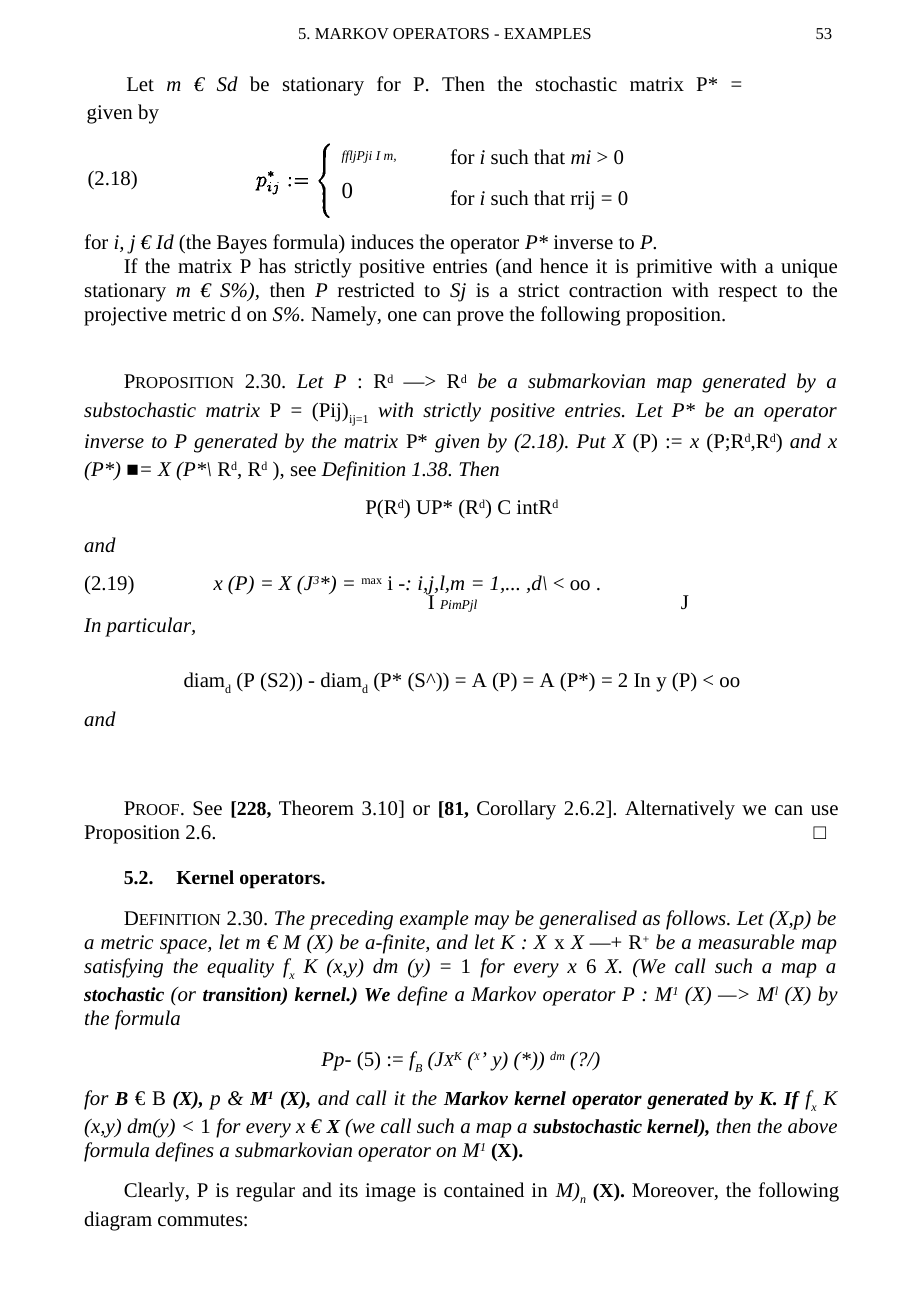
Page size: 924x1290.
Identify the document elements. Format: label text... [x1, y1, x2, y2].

subtitle 5.2. Kernel operators. [84, 866, 839, 889]
list x (P) = X (J3*) = max i -: i,j,l,m = 1,... ,d\ < oo . [84, 571, 839, 595]
text for B € B (X), p & M1 (X), and call it the Markov kernel operator generated by K. If fx K (x,y) dm(y) < 1 for every x € X (we call such a map a sub­stochastic kernel), then the above formula defines a submarkovian operator on M1 (X). [84, 1086, 839, 1162]
text 53 [815, 24, 836, 43]
text diamd (P (S2)) - diamd (P* (S^)) = A (P) = A (P*) = 2 In y (P) < oo [84, 668, 839, 696]
text Clearly, P is regular and its image is contained in M)n (X). Moreover, the following diagram commutes: [84, 1178, 839, 1231]
text I PimPjl J [428, 595, 839, 613]
text P(Rd) UP* (Rd) C intRd [84, 495, 839, 519]
text for i such that rrij = 0 [450, 186, 655, 210]
text and [84, 707, 839, 731]
text Definition 2.30. The preceding example may be generalised as follows. Let (X,p) be a metric space, let m € M (X) be a-finite, and let K : X x X —+ R+ be a measurable map satisfying the equality fx K (x,y) dm (y) = 1 for every x 6 X. (We call such a map a stochastic (or transition) kernel.) We define a Markov operator P : M1 (X) —> Ml (X) by the formula [84, 906, 839, 1030]
picture [252, 140, 333, 221]
text Pp- (5) := fB (JxK (x’ y) (*)) dm (?/) [84, 1047, 839, 1075]
text In particular, [84, 613, 839, 637]
text (2.18) [87, 165, 143, 189]
text for i, j € Id (the Bayes formula) induces the operator P* inverse to P. [84, 230, 839, 254]
text 0 [341, 178, 432, 204]
text If the matrix P has strictly positive entries (and hence it is primitive with a unique stationary m € S%), then P restricted to Sj is a strict contraction with respect to the projective metric d on S%. Namely, one can prove the following proposition. [84, 254, 839, 326]
text and [84, 533, 839, 557]
text 5. MARKOV OPERATORS - EXAMPLES [298, 23, 625, 43]
text for i such that mi > 0 [450, 145, 655, 169]
text Let m € Sd be stationary for P. Then the stochastic matrix P* = given by [86, 71, 744, 124]
text Proposition 2.30. Let P : Rd —> Rd be a submarkovian map generated by a substochastic matrix P = (Pij)ij=1 with strictly positive entries. Let P* be an operator inverse to P generated by the matrix P* given by (2.18). Put X (P) := x (P;Rd,Rd) and x (P*) ■= X (P*\ Rd, Rd ), see Definition 1.38. Then [84, 369, 839, 481]
text ffljPji I m, [341, 147, 432, 163]
text Proof. See [228, Theorem 3.10] or [81, Corollary 2.6.2]. Alternatively we can use Proposition 2.6. □ [84, 796, 839, 844]
